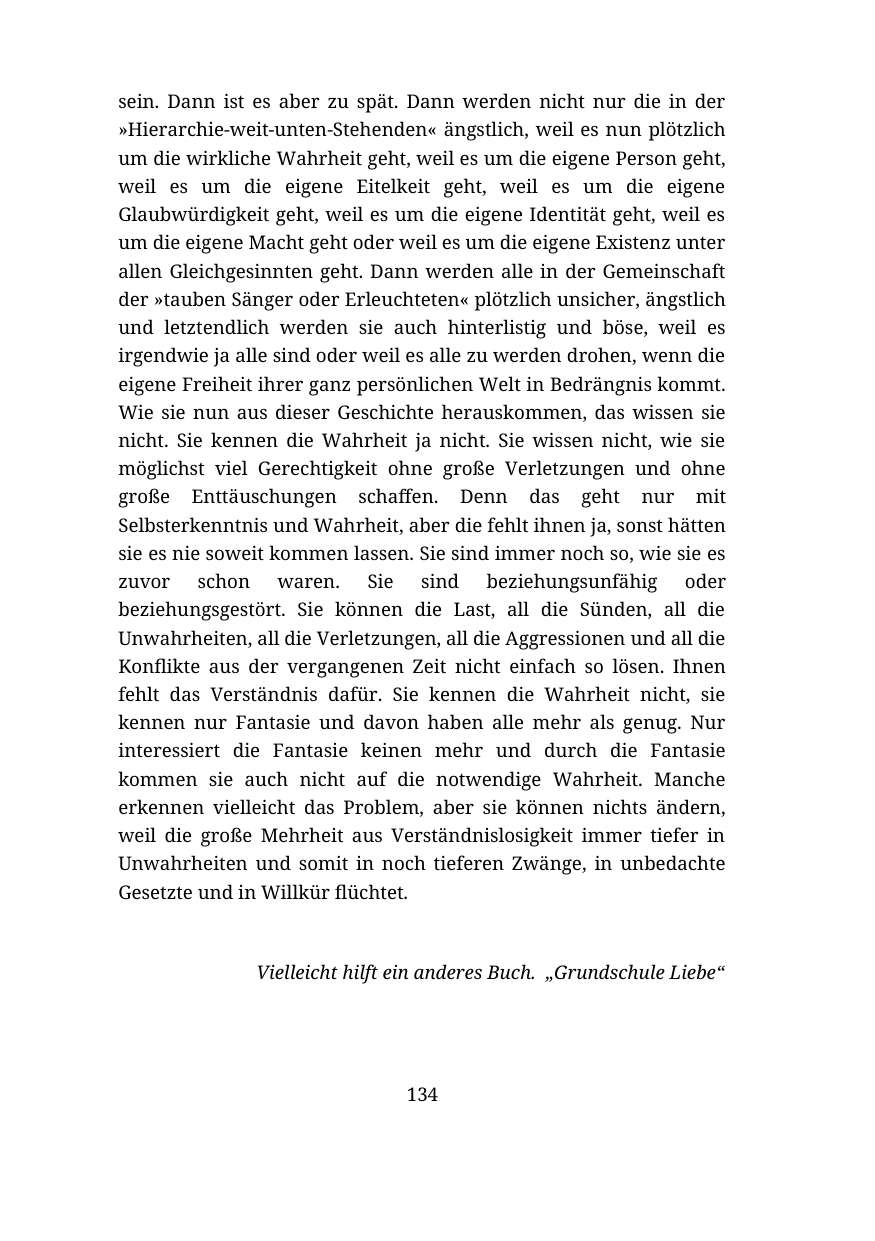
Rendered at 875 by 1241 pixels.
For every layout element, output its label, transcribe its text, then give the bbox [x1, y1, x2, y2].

text sein. Dann ist es aber zu spät. Dann werden nicht nur die in der »Hierarchie-weit-unten-Stehenden« ängstlich, weil es nun plötzlich um die wirkliche Wahrheit geht, weil es um die eigene Person geht, weil es um die eigene Eitelkeit geht, weil es um die eigene Glaubwürdigkeit geht, weil es um die eigene Identität geht, weil es um die eigene Macht geht oder weil es um die eigene Existenz unter allen Gleichgesinnten geht. Dann werden alle in der Gemeinschaft der »tauben Sänger oder Erleuchteten« plötzlich unsicher, ängstlich und letztendlich werden sie auch hinterlistig und böse, weil es irgendwie ja alle sind oder weil es alle zu werden drohen, wenn die eigene Freiheit ihrer ganz persönlichen Welt in Bedrängnis kommt. Wie sie nun aus dieser Geschichte herauskommen, das wissen sie nicht. Sie kennen die Wahrheit ja nicht. Sie wissen nicht, wie sie möglichst viel Gerechtigkeit ohne große Verletzungen und ohne große Enttäuschungen schaffen. Denn das geht nur mit Selbsterkenntnis und Wahrheit, aber die fehlt ihnen ja, sonst hätten sie es nie soweit kommen lassen. Sie sind immer noch so, wie sie es zuvor schon waren. Sie sind beziehungsunfähig oder beziehungsgestört. Sie können die Last, all die Sünden, all die Unwahrheiten, all die Verletzungen, all die Aggressionen und all die Konflikte aus der vergangenen Zeit nicht einfach so lösen. Ihnen fehlt das Verständnis dafür. Sie kennen die Wahrheit nicht, sie kennen nur Fantasie und davon haben alle mehr als genug. Nur interessiert die Fantasie keinen mehr und durch die Fantasie kommen sie auch nicht auf die notwendige Wahrheit. Manche erkennen vielleicht das Problem, aber sie können nichts ändern, weil die große Mehrheit aus Verständnislosigkeit immer tiefer in Unwahrheiten und somit in noch tieferen Zwänge, in unbedachte Gesetzte und in Willkür flüchtet. [118, 88, 726, 904]
text Vielleicht hilft ein anderes Buch. „Grundschule Liebe“ [118, 959, 726, 984]
